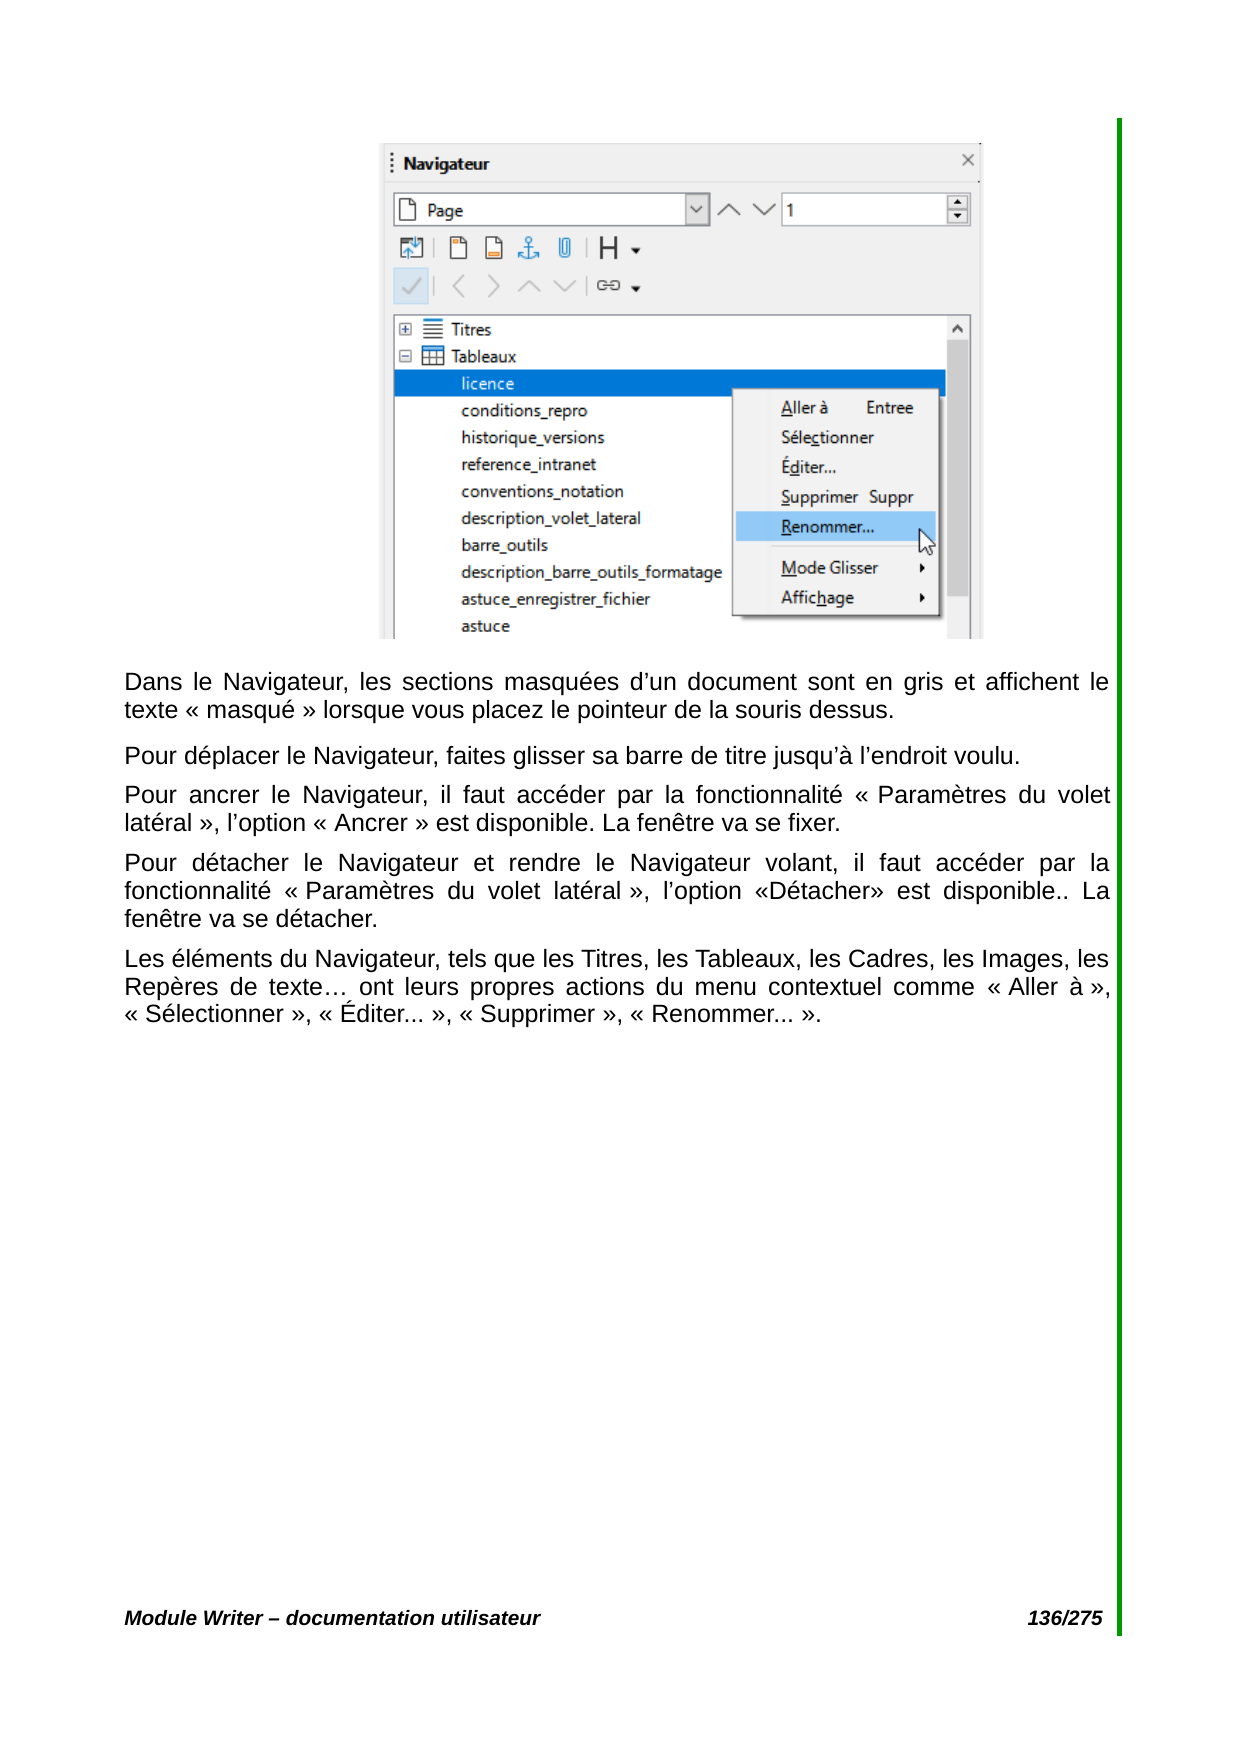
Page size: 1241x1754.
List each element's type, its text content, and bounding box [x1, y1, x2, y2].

text Pour détacher le Navigateur et rendre le Navigateur volant, il faut accéder par la fonctionnalité « Paramètres du volet latéral », l’option «Détacher» est disponible.. La fenêtre va se détacher. [124, 849, 1111, 933]
text Les éléments du Navigateur, tels que les Titres, les Tableaux, les Cadres, les Images, les Repères de texte… ont leurs propres actions du menu contextuel comme « Aller à », « Sélectionner », « Éditer... », « Supprimer », « Renommer... ». [124, 944, 1111, 1028]
picture [378, 143, 984, 639]
text Pour déplacer le Navigateur, faites glisser sa barre de titre jusqu’à l’endroit voulu. [124, 742, 1111, 769]
text Pour ancrer le Navigateur, il faut accéder par la fonctionnalité « Paramètres du volet latéral », l’option « Ancrer » est disponible. La fenêtre va se fixer. [124, 781, 1111, 837]
text Dans le Navigateur, les sections masquées d’un document sont en gris et affichent le texte « masqué » lorsque vous placez le pointeur de la souris dessus. [124, 124, 1111, 724]
